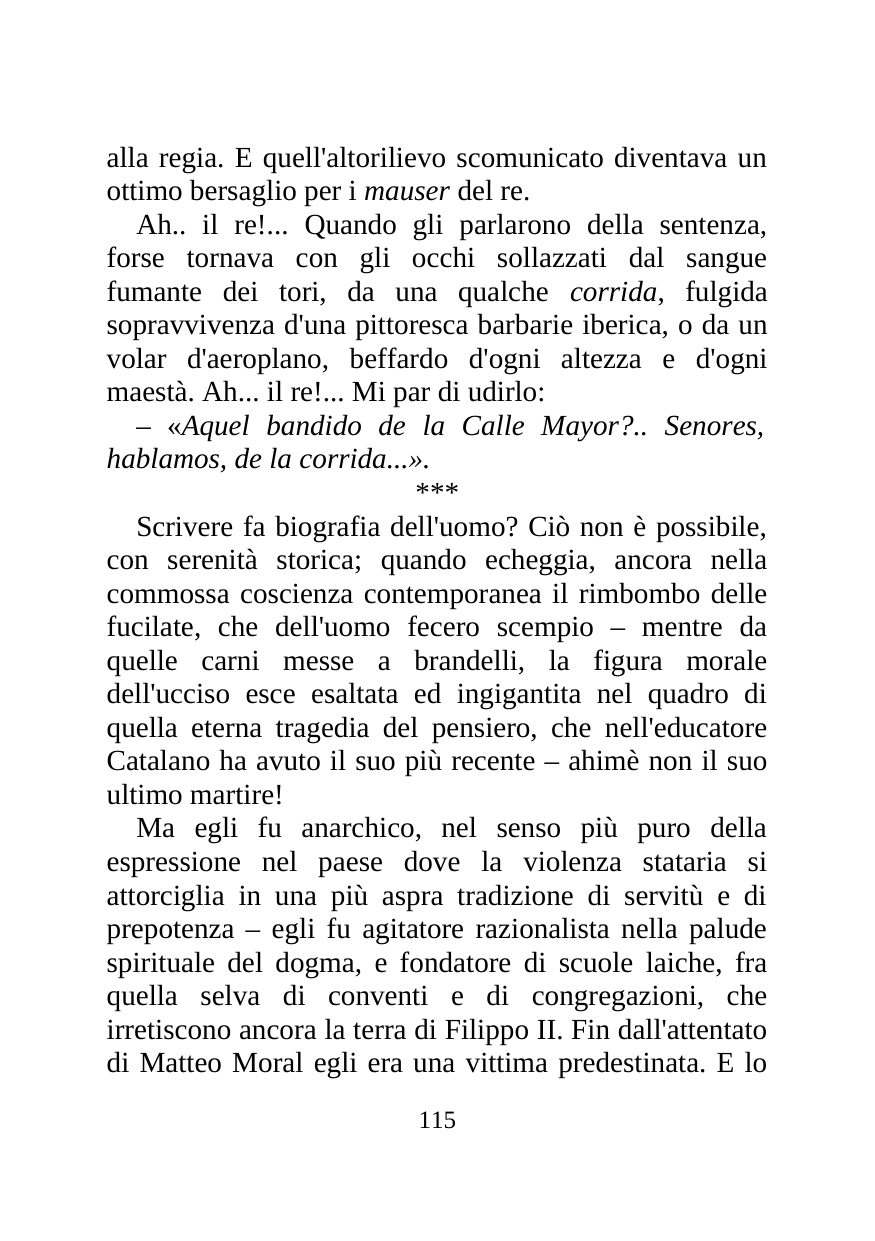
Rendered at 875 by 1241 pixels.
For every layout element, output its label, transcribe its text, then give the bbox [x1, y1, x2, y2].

text *** [106, 475, 768, 509]
text Scrivere fa biografia dell'uomo? Ciò non è possibile, con serenità storica; quando echeggia, ancora nella commossa coscienza contemporanea il rimbombo delle fucilate, che dell'uomo fecero scempio – mentre da quelle carni messe a brandelli, la figura morale dell'ucciso esce esaltata ed ingigantita nel quadro di quella eterna tragedia del pensiero, che nell'educatore Catalano ha avuto il suo più recente – ahimè non il suo ultimo martire! [106, 509, 768, 811]
text Ma egli fu anarchico, nel senso più puro della espressione nel paese dove la violenza stataria si attorciglia in una più aspra tradizione di servitù e di prepotenza – egli fu agitatore razionalista nella palude spirituale del dogma, e fondatore di scuole laiche, fra quella selva di conventi e di congregazioni, che irretiscono ancora la terra di Filippo II. Fin dall'attentato di Matteo Moral egli era una vittima predestinata. E lo [106, 811, 768, 1079]
text – «Aquel bandido de la Calle Mayor?.. Senores, hablamos, de la corrida...». [106, 408, 768, 475]
text Ah.. il re!... Quando gli parlarono della sentenza, forse tornava con gli occhi sollazzati dal sangue fumante dei tori, da una qualche corrida, fulgida sopravvivenza d'una pittoresca barbarie iberica, o da un volar d'aeroplano, beffardo d'ogni altezza e d'ogni maestà. Ah... il re!... Mi par di udirlo: [106, 207, 768, 408]
text alla regia. E quell'altorilievo scomunicato diventava un ottimo bersaglio per i mauser del re. [106, 140, 768, 207]
